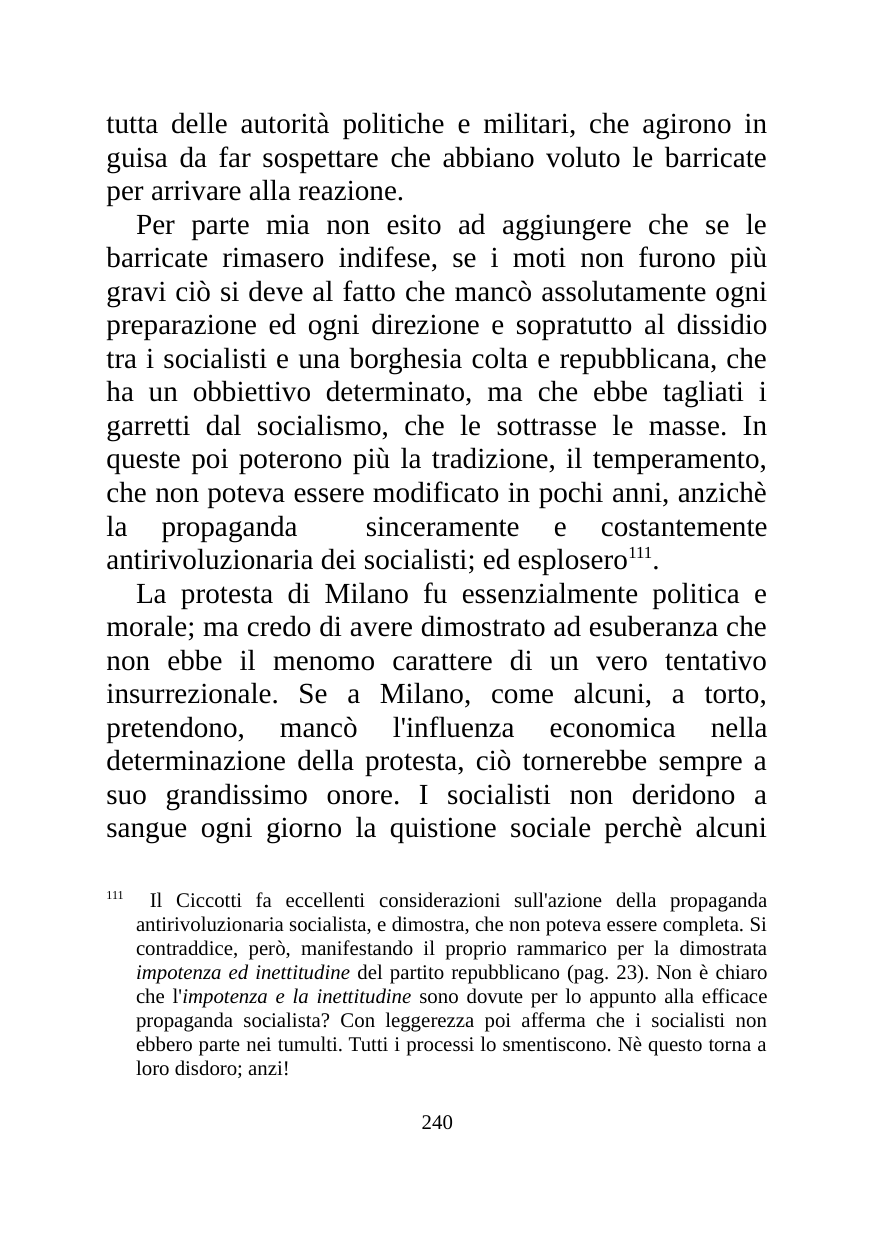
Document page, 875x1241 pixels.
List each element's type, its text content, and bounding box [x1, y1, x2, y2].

text tutta delle autorità politiche e militari, che agirono in guisa da far sospettare che abbiano voluto le barricate per arrivare alla reazione. [106, 106, 768, 207]
text Il Ciccotti fa eccellenti considerazioni sull'azione della propaganda antirivoluzionaria socialista, e dimostra, che non poteva essere completa. Si contraddice, però, manifestando il proprio rammarico per la dimostrata impotenza ed inettitudine del partito repubblicano (pag. 23). Non è chiaro che l'impotenza e la inettitudine sono dovute per lo appunto alla efficace propaganda socialista? Con leggerezza poi afferma che i socialisti non ebbero parte nei tumulti. Tutti i processi lo smentiscono. Nè questo torna a loro disdoro; anzi! [106, 888, 768, 1080]
text La protesta di Milano fu essenzialmente politica e morale; ma credo di avere dimostrato ad esuberanza che non ebbe il menomo carattere di un vero tentativo insurrezionale. Se a Milano, come alcuni, a torto, pretendono, mancò l'influenza economica nella determinazione della protesta, ciò tornerebbe sempre a suo grandissimo onore. I socialisti non deridono a sangue ogni giorno la quistione sociale perchè alcuni [106, 576, 768, 844]
text Per parte mia non esito ad aggiungere che se le barricate rimasero indifese, se i moti non furono più gravi ciò si deve al fatto che mancò assolutamente ogni preparazione ed ogni direzione e sopratutto al dissidio tra i socialisti e una borghesia colta e repubblicana, che ha un obbiettivo determinato, ma che ebbe tagliati i garretti dal socialismo, che le sottrasse le masse. In queste poi poterono più la tradizione, il temperamento, che non poteva essere modificato in pochi anni, anzichè la propaganda sinceramente e costantemente antirivoluzionaria dei socialisti; ed esplosero. [106, 207, 768, 576]
